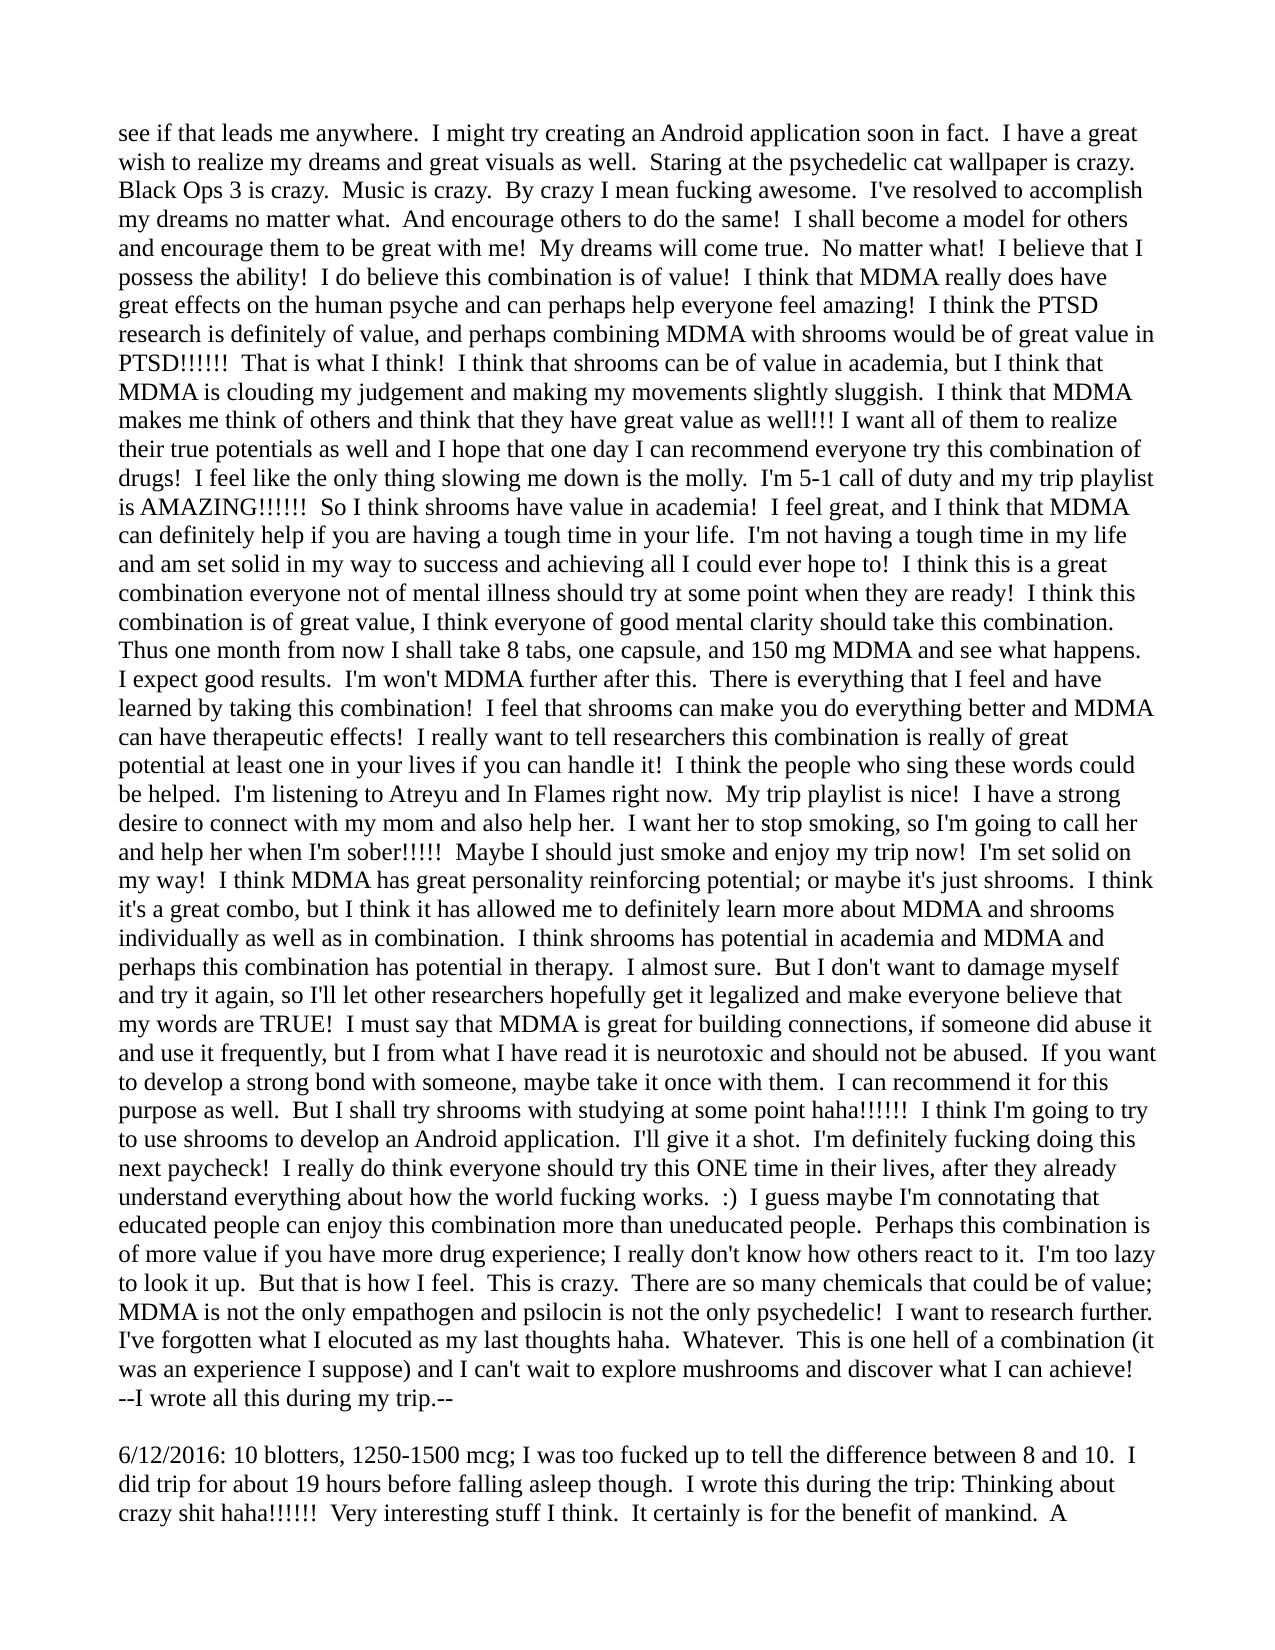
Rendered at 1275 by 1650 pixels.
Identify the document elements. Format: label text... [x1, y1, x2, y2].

text see if that leads me anywhere. I might try creating an Android application soon in fact. I have a great wish to realize my dreams and great visuals as well. Staring at the psychedelic cat wallpaper is crazy. Black Ops 3 is crazy. Music is crazy. By crazy I mean fucking awesome. I've resolved to accomplish my dreams no matter what. And encourage others to do the same! I shall become a model for others and encourage them to be great with me! My dreams will come true. No matter what! I believe that I possess the ability! I do believe this combination is of value! I think that MDMA really does have great effects on the human psyche and can perhaps help everyone feel amazing! I think the PTSD research is definitely of value, and perhaps combining MDMA with shrooms would be of great value in PTSD!!!!!! That is what I think! I think that shrooms can be of value in academia, but I think that MDMA is clouding my judgement and making my movements slightly sluggish. I think that MDMA makes me think of others and think that they have great value as well!!! I want all of them to realize their true potentials as well and I hope that one day I can recommend everyone try this combination of drugs! I feel like the only thing slowing me down is the molly. I'm 5-1 call of duty and my trip playlist is AMAZING!!!!!! So I think shrooms have value in academia! I feel great, and I think that MDMA can definitely help if you are having a tough time in your life. I'm not having a tough time in my life and am set solid in my way to success and achieving all I could ever hope to! I think this is a great combination everyone not of mental illness should try at some point when they are ready! I think this combination is of great value, I think everyone of good mental clarity should take this combination. Thus one month from now I shall take 8 tabs, one capsule, and 150 mg MDMA and see what happens. I expect good results. I'm won't MDMA further after this. There is everything that I feel and have learned by taking this combination! I feel that shrooms can make you do everything better and MDMA can have therapeutic effects! I really want to tell researchers this combination is really of great potential at least one in your lives if you can handle it! I think the people who sing these words could be helped. I'm listening to Atreyu and In Flames right now. My trip playlist is nice! I have a strong desire to connect with my mom and also help her. I want her to stop smoking, so I'm going to call her and help her when I'm sober!!!!! Maybe I should just smoke and enjoy my trip now! I'm set solid on my way! I think MDMA has great personality reinforcing potential; or maybe it's just shrooms. I think it's a great combo, but I think it has allowed me to definitely learn more about MDMA and shrooms individually as well as in combination. I think shrooms has potential in academia and MDMA and perhaps this combination has potential in therapy. I almost sure. But I don't want to damage myself and try it again, so I'll let other researchers hopefully get it legalized and make everyone believe that my words are TRUE! I must say that MDMA is great for building connections, if someone did abuse it and use it frequently, but I from what I have read it is neurotoxic and should not be abused. If you want to develop a strong bond with someone, maybe take it once with them. I can recommend it for this purpose as well. But I shall try shrooms with studying at some point haha!!!!!! I think I'm going to try to use shrooms to develop an Android application. I'll give it a shot. I'm definitely fucking doing this next paycheck! I really do think everyone should try this ONE time in their lives, after they already understand everything about how the world fucking works. :) I guess maybe I'm connotating that educated people can enjoy this combination more than uneducated people. Perhaps this combination is of more value if you have more drug experience; I really don't know how others react to it. I'm too lazy to look it up. But that is how I feel. This is crazy. There are so many chemicals that could be of value; MDMA is not the only empathogen and psilocin is not the only psychedelic! I want to research further. I've forgotten what I elocuted as my last thoughts haha. Whatever. This is one hell of a combination (it was an experience I suppose) and I can't wait to explore mushrooms and discover what I can achieve! --I wrote all this during my trip.-- [118, 118, 1157, 1412]
text 6/12/2016: 10 blotters, 1250-1500 mcg; I was too fucked up to tell the difference between 8 and 10. I did trip for about 19 hours before falling asleep though. I wrote this during the trip: Thinking about crazy shit haha!!!!!! Very interesting stuff I think. It certainly is for the benefit of mankind. A [118, 1441, 1157, 1527]
